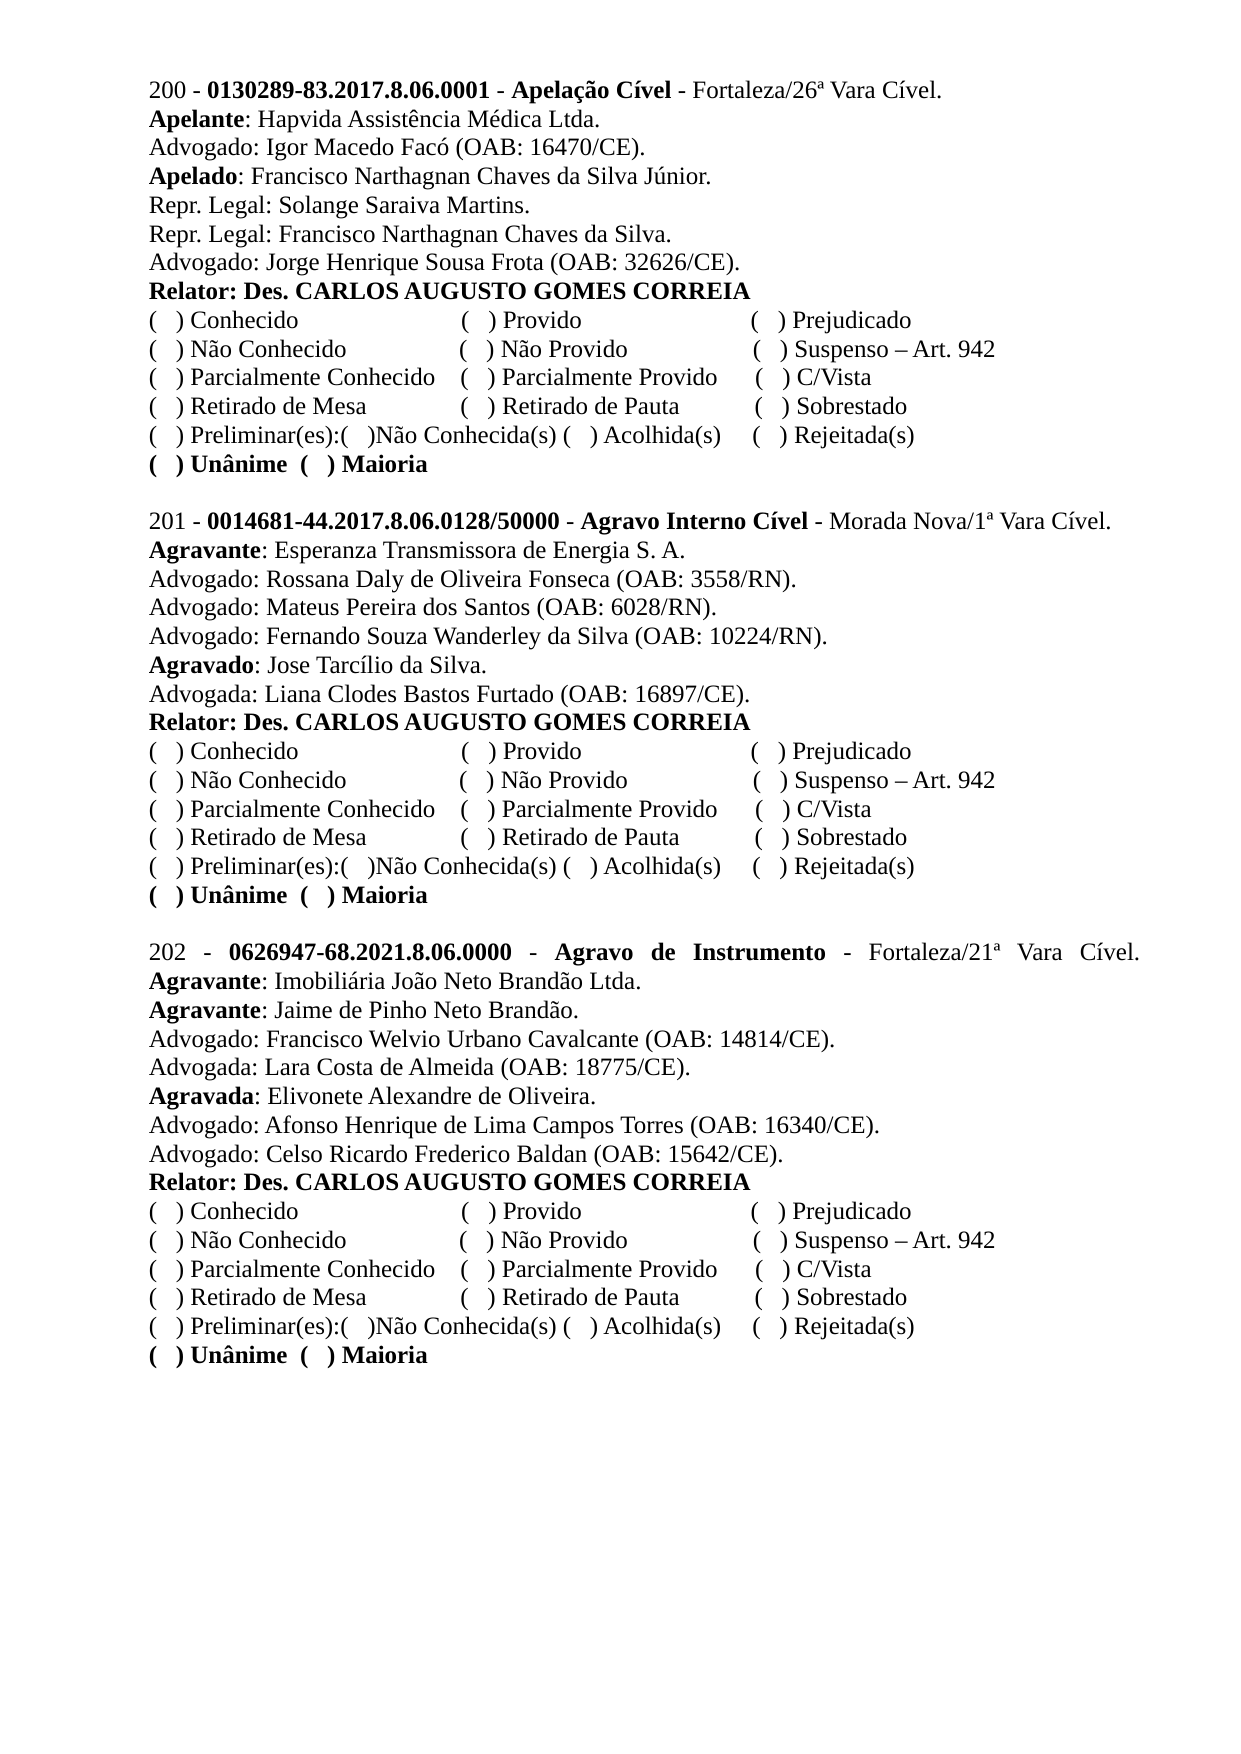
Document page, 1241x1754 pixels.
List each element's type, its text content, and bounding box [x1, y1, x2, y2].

text ( ) Unânime ( ) Maioria [148, 449, 1158, 477]
text Advogado: Mateus Pereira dos Santos (OAB: 6028/RN). [148, 592, 1141, 621]
text ( ) Parcialmente Conhecido ( ) Parcialmente Provido ( ) C/Vista [148, 1254, 1158, 1282]
text Apelante: Hapvida Assistência Médica Ltda. [148, 104, 1141, 132]
text Advogado: Francisco Welvio Urbano Cavalcante (OAB: 14814/CE). [148, 1024, 1141, 1052]
text ( ) Não Conhecido ( ) Não Provido ( ) Suspenso – Art. 942 [148, 765, 1158, 794]
text Repr. Legal: Francisco Narthagnan Chaves da Silva. [148, 219, 1141, 247]
text ( ) Parcialmente Conhecido ( ) Parcialmente Provido ( ) C/Vista [148, 362, 1158, 391]
text ( ) Preliminar(es):( )Não Conhecida(s) ( ) Acolhida(s) ( ) Rejeitada(s) [148, 1311, 1158, 1340]
text Apelado: Francisco Narthagnan Chaves da Silva Júnior. [148, 161, 1141, 190]
text ( ) Retirado de Mesa ( ) Retirado de Pauta ( ) Sobrestado [148, 1282, 1158, 1311]
text Agravante: Esperanza Transmissora de Energia S. A. [148, 535, 1141, 564]
text Agravante: Jaime de Pinho Neto Brandão. [148, 995, 1141, 1024]
text Relator: Des. CARLOS AUGUSTO GOMES CORREIA [148, 276, 1141, 305]
text Relator: Des. CARLOS AUGUSTO GOMES CORREIA [148, 707, 1141, 736]
text ( ) Não Conhecido ( ) Não Provido ( ) Suspenso – Art. 942 [148, 1225, 1158, 1254]
text Agravada: Elivonete Alexandre de Oliveira. [148, 1081, 1141, 1110]
text Advogado: Jorge Henrique Sousa Frota (OAB: 32626/CE). [148, 247, 1141, 276]
text ( ) Conhecido ( ) Provido ( ) Prejudicado [148, 305, 1141, 334]
text Repr. Legal: Solange Saraiva Martins. [148, 190, 1141, 219]
text Advogado: Afonso Henrique de Lima Campos Torres (OAB: 16340/CE). [148, 1110, 1141, 1139]
text 202 - 0626947-68.2021.8.06.0000 - Agravo de Instrumento - Fortaleza/21ª Vara Cível. Agravante: Imobiliária João Neto Brandão Ltda. [148, 937, 1141, 995]
text Advogado: Igor Macedo Facó (OAB: 16470/CE). [148, 132, 1141, 161]
text ( ) Não Conhecido ( ) Não Provido ( ) Suspenso – Art. 942 [148, 334, 1158, 362]
text ( ) Unânime ( ) Maioria [148, 880, 1158, 909]
text Agravado: Jose Tarcílio da Silva. [148, 650, 1141, 679]
text ( ) Conhecido ( ) Provido ( ) Prejudicado [148, 1196, 1141, 1225]
text Advogado: Celso Ricardo Frederico Baldan (OAB: 15642/CE). [148, 1139, 1141, 1167]
text 200 - 0130289-83.2017.8.06.0001 - Apelação Cível - Fortaleza/26ª Vara Cível. [148, 75, 1141, 104]
text ( ) Retirado de Mesa ( ) Retirado de Pauta ( ) Sobrestado [148, 391, 1158, 420]
text Advogado: Fernando Souza Wanderley da Silva (OAB: 10224/RN). [148, 621, 1141, 650]
text ( ) Preliminar(es):( )Não Conhecida(s) ( ) Acolhida(s) ( ) Rejeitada(s) [148, 851, 1158, 880]
text ( ) Retirado de Mesa ( ) Retirado de Pauta ( ) Sobrestado [148, 822, 1158, 851]
text Advogada: Lara Costa de Almeida (OAB: 18775/CE). [148, 1052, 1141, 1081]
text 201 - 0014681-44.2017.8.06.0128/50000 - Agravo Interno Cível - Morada Nova/1ª Vara Cível. [148, 506, 1141, 535]
text Relator: Des. CARLOS AUGUSTO GOMES CORREIA [148, 1167, 1141, 1196]
text Advogada: Liana Clodes Bastos Furtado (OAB: 16897/CE). [148, 679, 1141, 707]
text ( ) Conhecido ( ) Provido ( ) Prejudicado [148, 736, 1141, 765]
text ( ) Parcialmente Conhecido ( ) Parcialmente Provido ( ) C/Vista [148, 794, 1158, 822]
text ( ) Unânime ( ) Maioria [148, 1340, 1158, 1369]
text ( ) Preliminar(es):( )Não Conhecida(s) ( ) Acolhida(s) ( ) Rejeitada(s) [148, 420, 1158, 449]
text Advogado: Rossana Daly de Oliveira Fonseca (OAB: 3558/RN). [148, 564, 1141, 592]
